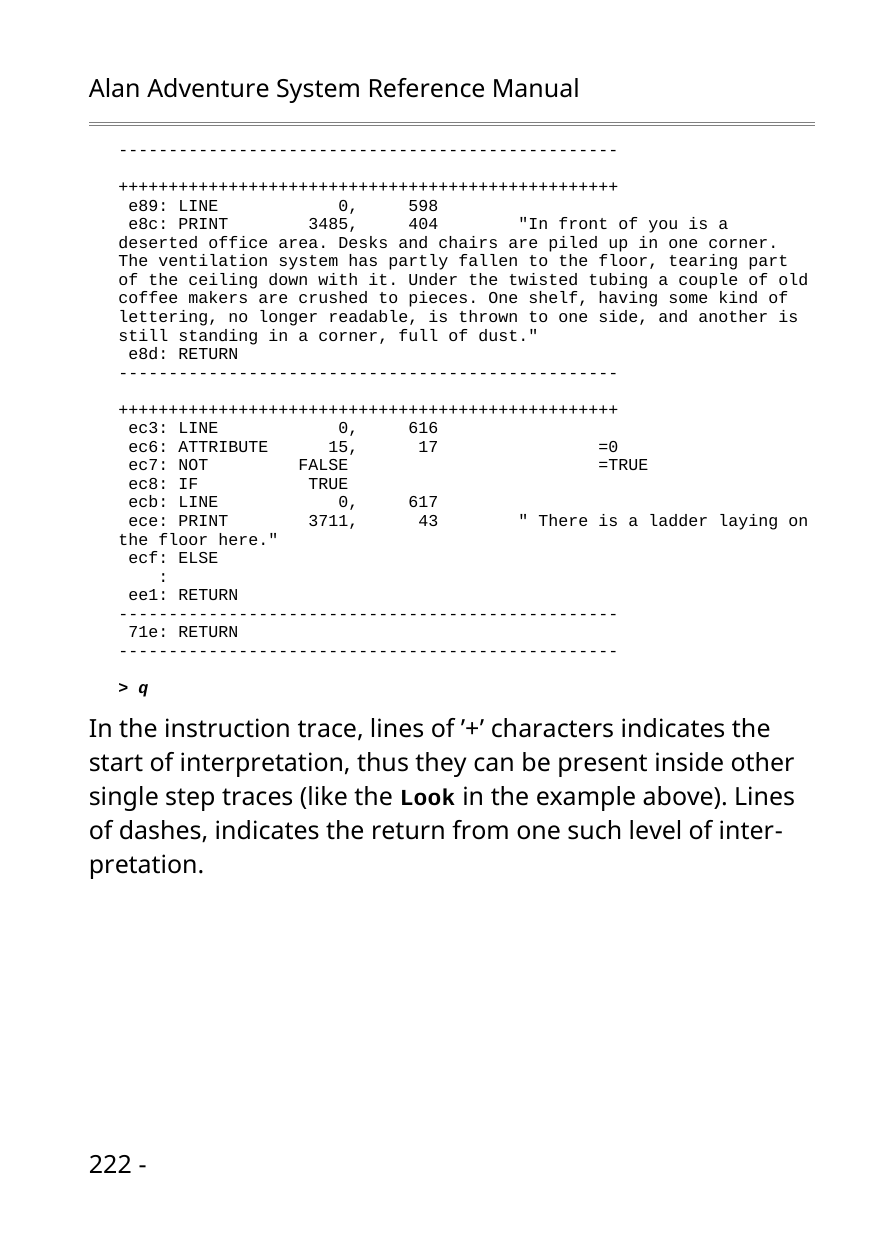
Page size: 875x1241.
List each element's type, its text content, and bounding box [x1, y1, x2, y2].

text e89: LINE 0, 598 [118, 198, 815, 216]
text ec8: IF TRUE [118, 476, 815, 494]
text ec7: NOT FALSE =TRUE [118, 457, 815, 476]
text -------------------------------------------------- [118, 364, 815, 383]
text ++++++++++++++++++++++++++++++++++++++++++++++++++ [118, 179, 815, 198]
text -------------------------------------------------- [118, 142, 815, 161]
text ec3: LINE 0, 616 [118, 420, 815, 439]
text : [118, 568, 815, 587]
text e8d: RETURN [118, 346, 815, 364]
text ec6: ATTRIBUTE 15, 17 =0 [118, 439, 815, 457]
text ecb: LINE 0, 617 [118, 494, 815, 513]
text e8c: PRINT 3485, 404 "In front of you is a deserted office area. Desks and chairs are piled up in one corner. The ventilation system has partly fallen to the floor, tearing part of the ceiling down with it. Under the twisted tubing a couple of old coffee makers are crushed to pieces. One shelf, having some kind of lettering, no longer readable, is thrown to one side, and another is still standing in a corner, full of dust." [118, 216, 815, 346]
text In the instruction trace, lines of ’+’ characters indicates the start of interpretation, thus they can be present inside other single step traces (like the Look in the example above). Lines of dashes, indicates the return from one such level of inter­pretation. [88, 711, 815, 881]
text -------------------------------------------------- [118, 606, 815, 624]
text ee1: RETURN [118, 587, 815, 606]
text 71e: RETURN [118, 624, 815, 643]
text ecf: ELSE [118, 550, 815, 568]
text ece: PRINT 3711, 43 " There is a ladder laying on the floor here." [118, 513, 815, 550]
text > q [118, 680, 815, 698]
text ++++++++++++++++++++++++++++++++++++++++++++++++++ [118, 402, 815, 420]
text -------------------------------------------------- [118, 643, 815, 661]
